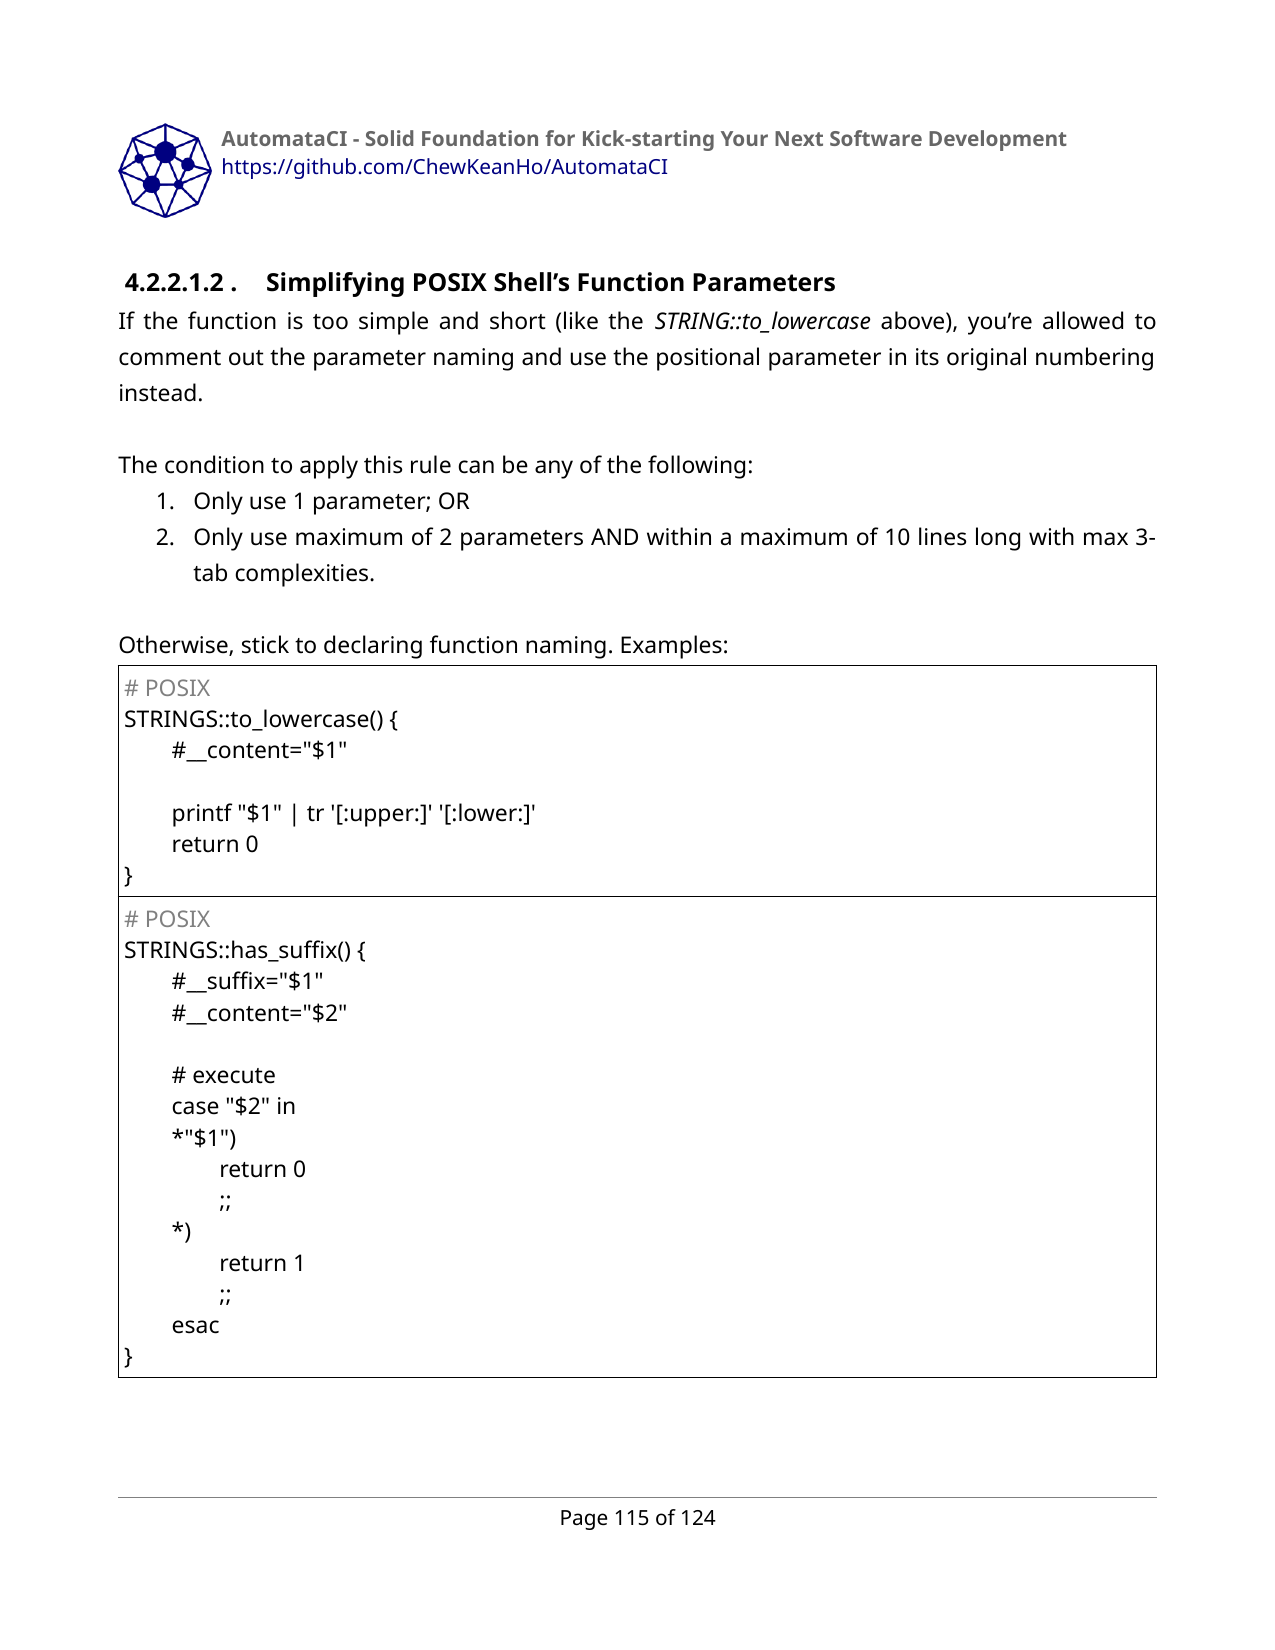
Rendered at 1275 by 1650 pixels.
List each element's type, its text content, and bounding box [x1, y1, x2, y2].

text If the function is too simple and short (like the STRING::to_lowercase above), you’re allowed to comment out the parameter naming and use the positional parameter in its original numbering instead. [118, 305, 1157, 408]
text Otherwise, stick to declaring function naming. Examples: [118, 629, 1157, 660]
list Only use 1 parameter; OR [156, 485, 1157, 516]
list Only use maximum of 2 parameters AND within a maximum of 10 lines long with max 3-tab complexities. [156, 521, 1157, 588]
table_cell # POSIX STRINGS::has_suffix() { #__suffix="$1" #__content="$2" # execute case "$2" in *"$1") return 0 ;; *) return 1 ;; esac } [119, 897, 1156, 1377]
subtitle Simplifying POSIX Shell’s Function Parameters [118, 265, 1157, 299]
table_header # POSIX STRINGS::to_lowercase() { #__content="$1" printf "$1" | tr '[:upper:]' '[:lower:]' return 0 } [119, 666, 1156, 896]
text The condition to apply this rule can be any of the following: [118, 449, 1157, 480]
picture [118, 123, 212, 218]
